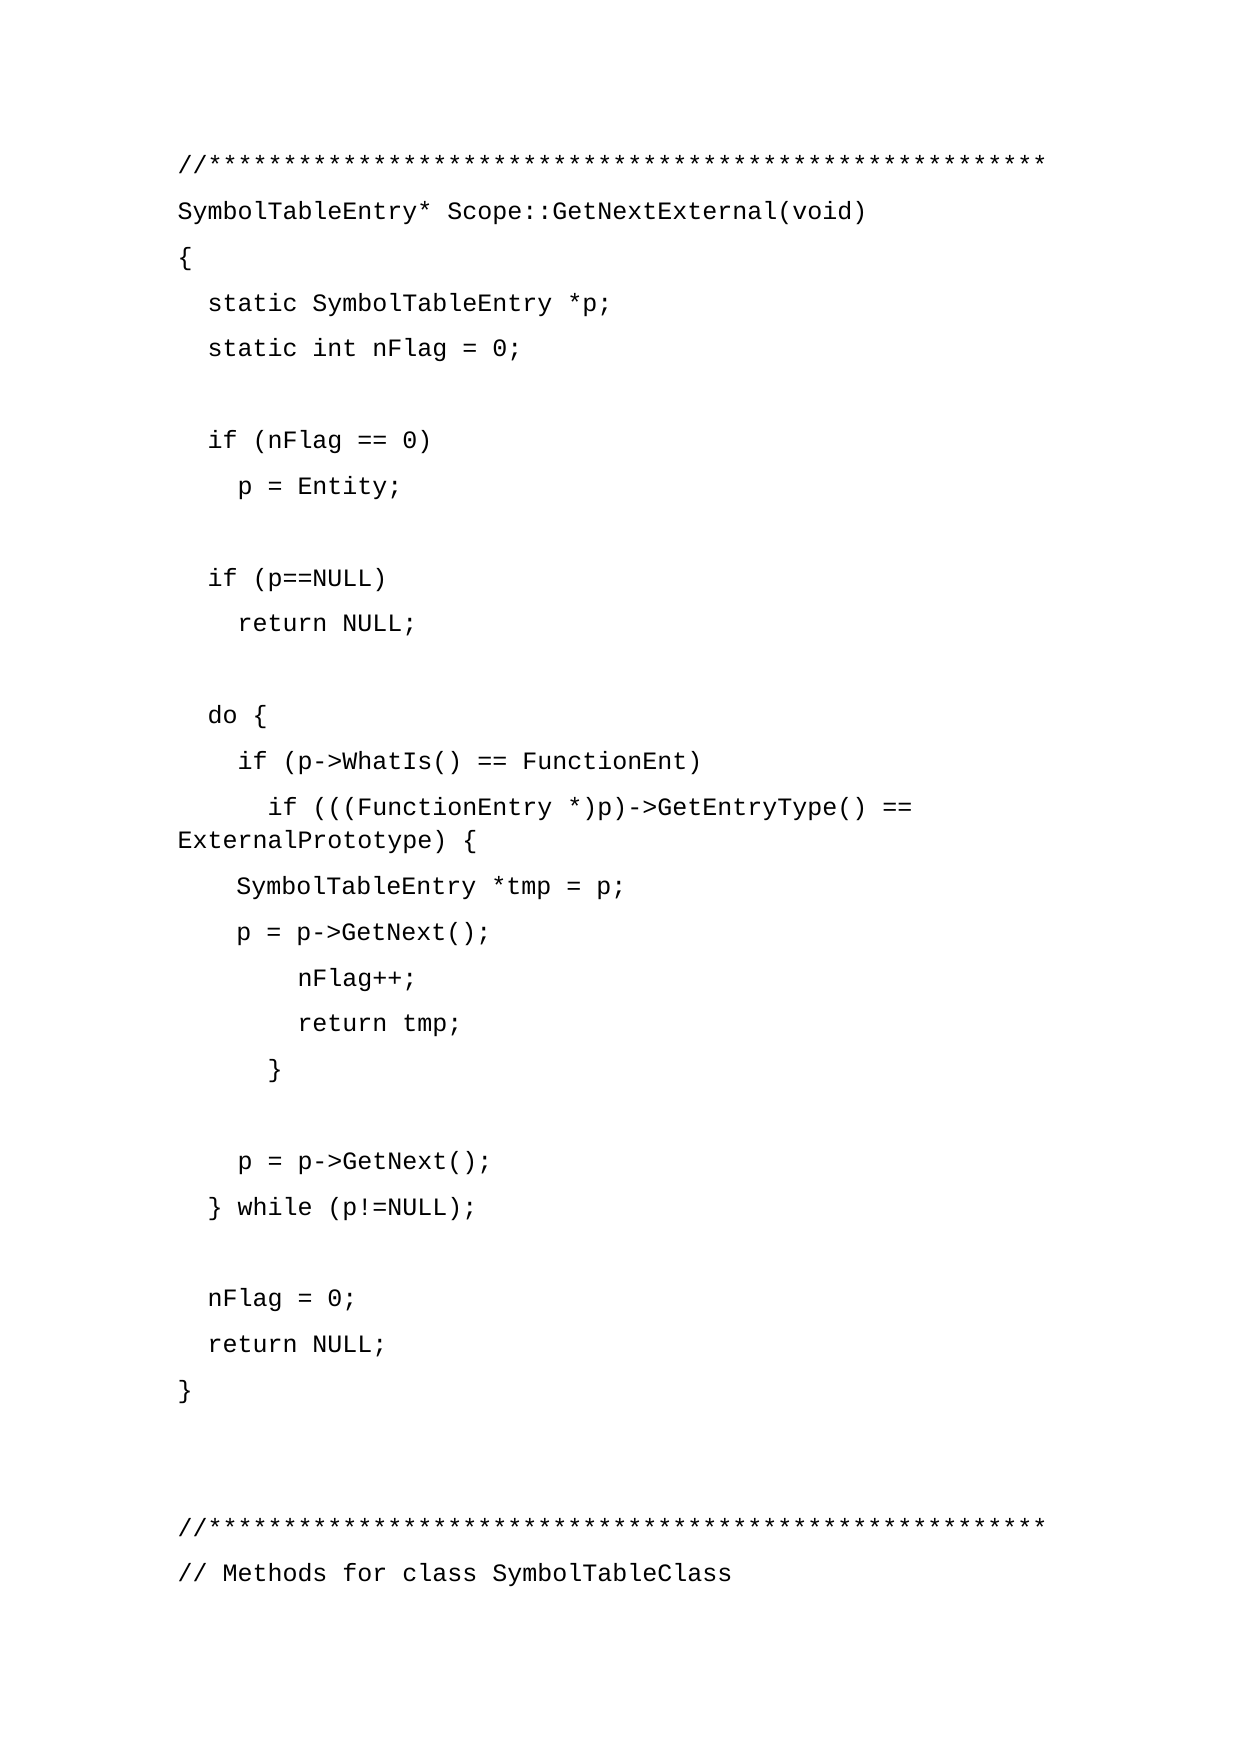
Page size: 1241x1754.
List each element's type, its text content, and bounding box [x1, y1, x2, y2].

text { [177, 239, 1063, 273]
text nFlag++; [177, 960, 1063, 993]
text SymbolTableEntry *tmp = p; [177, 868, 1063, 902]
text return tmp; [177, 1006, 1063, 1039]
text // Methods for class SymbolTableClass [177, 1556, 1063, 1589]
text p = p->GetNext(); [177, 1143, 1063, 1177]
text return NULL; [177, 606, 1063, 639]
text nFlag = 0; [177, 1281, 1063, 1314]
text do { [177, 698, 1063, 731]
text } while (p!=NULL); [177, 1189, 1063, 1223]
text if (p->WhatIs() == FunctionEnt) [177, 743, 1063, 777]
text p = p->GetNext(); [177, 914, 1063, 948]
text if (p==NULL) [177, 560, 1063, 593]
text if (nFlag == 0) [177, 423, 1063, 456]
text p = Entity; [177, 468, 1063, 502]
text static int nFlag = 0; [177, 331, 1063, 364]
text return NULL; [177, 1327, 1063, 1360]
text } [177, 1052, 1063, 1085]
text //******************************************************** [177, 148, 1063, 181]
text } [177, 1373, 1063, 1406]
text static SymbolTableEntry *p; [177, 285, 1063, 318]
text //******************************************************** [177, 1510, 1063, 1543]
text SymbolTableEntry* Scope::GetNextExternal(void) [177, 193, 1063, 227]
text if (((FunctionEntry *)p)->GetEntryType() == ExternalPrototype) { [177, 789, 1063, 856]
